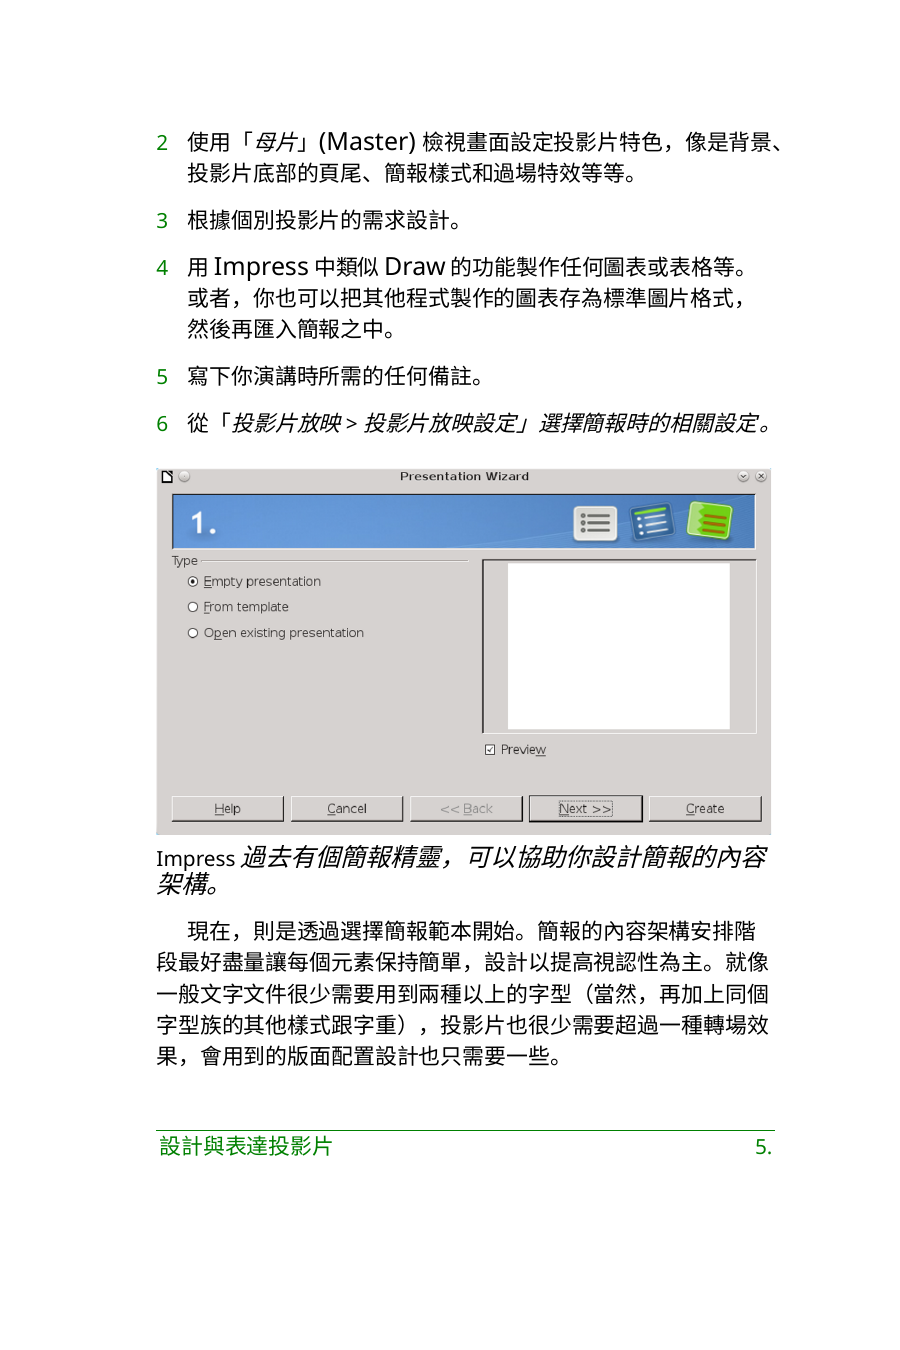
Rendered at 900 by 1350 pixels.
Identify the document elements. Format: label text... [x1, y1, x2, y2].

list 用Impress中類似Draw的功能製作任何圖表或表格等。或者，你也可以把其他程式製作的圖表存為標準圖片格式，然後再匯入簡報之中。 [156, 250, 775, 344]
table_cell Impress過去有個簡報精靈，可以協助你設計簡報的內容架構。 [156, 837, 775, 899]
picture [156, 468, 772, 835]
list 寫下你演講時所需的任何備註。 [156, 359, 775, 391]
list 從「投影片放映 > 投影片放映設定」選擇簡報時的相關設定。 [156, 406, 775, 437]
list 使用「母片」(Master) 檢視畫面設定投影片特色，像是背景、投影片底部的頁尾、簡報樣式和過場特效等等。 [156, 125, 775, 187]
text 現在，則是透過選擇簡報範本開始。簡報的內容架構安排階段最好盡量讓每個元素保持簡單，設計以提高視認性為主。就像一般文字文件很少需要用到兩種以上的字型（當然，再加上同個字型族的其他樣式跟字重），投影片也很少需要超過一種轉場效果，會用到的版面配置設計也只需要一些。 [156, 914, 775, 1071]
list 根據個別投影片的需求設計。 [156, 203, 775, 234]
table_header [156, 469, 775, 837]
